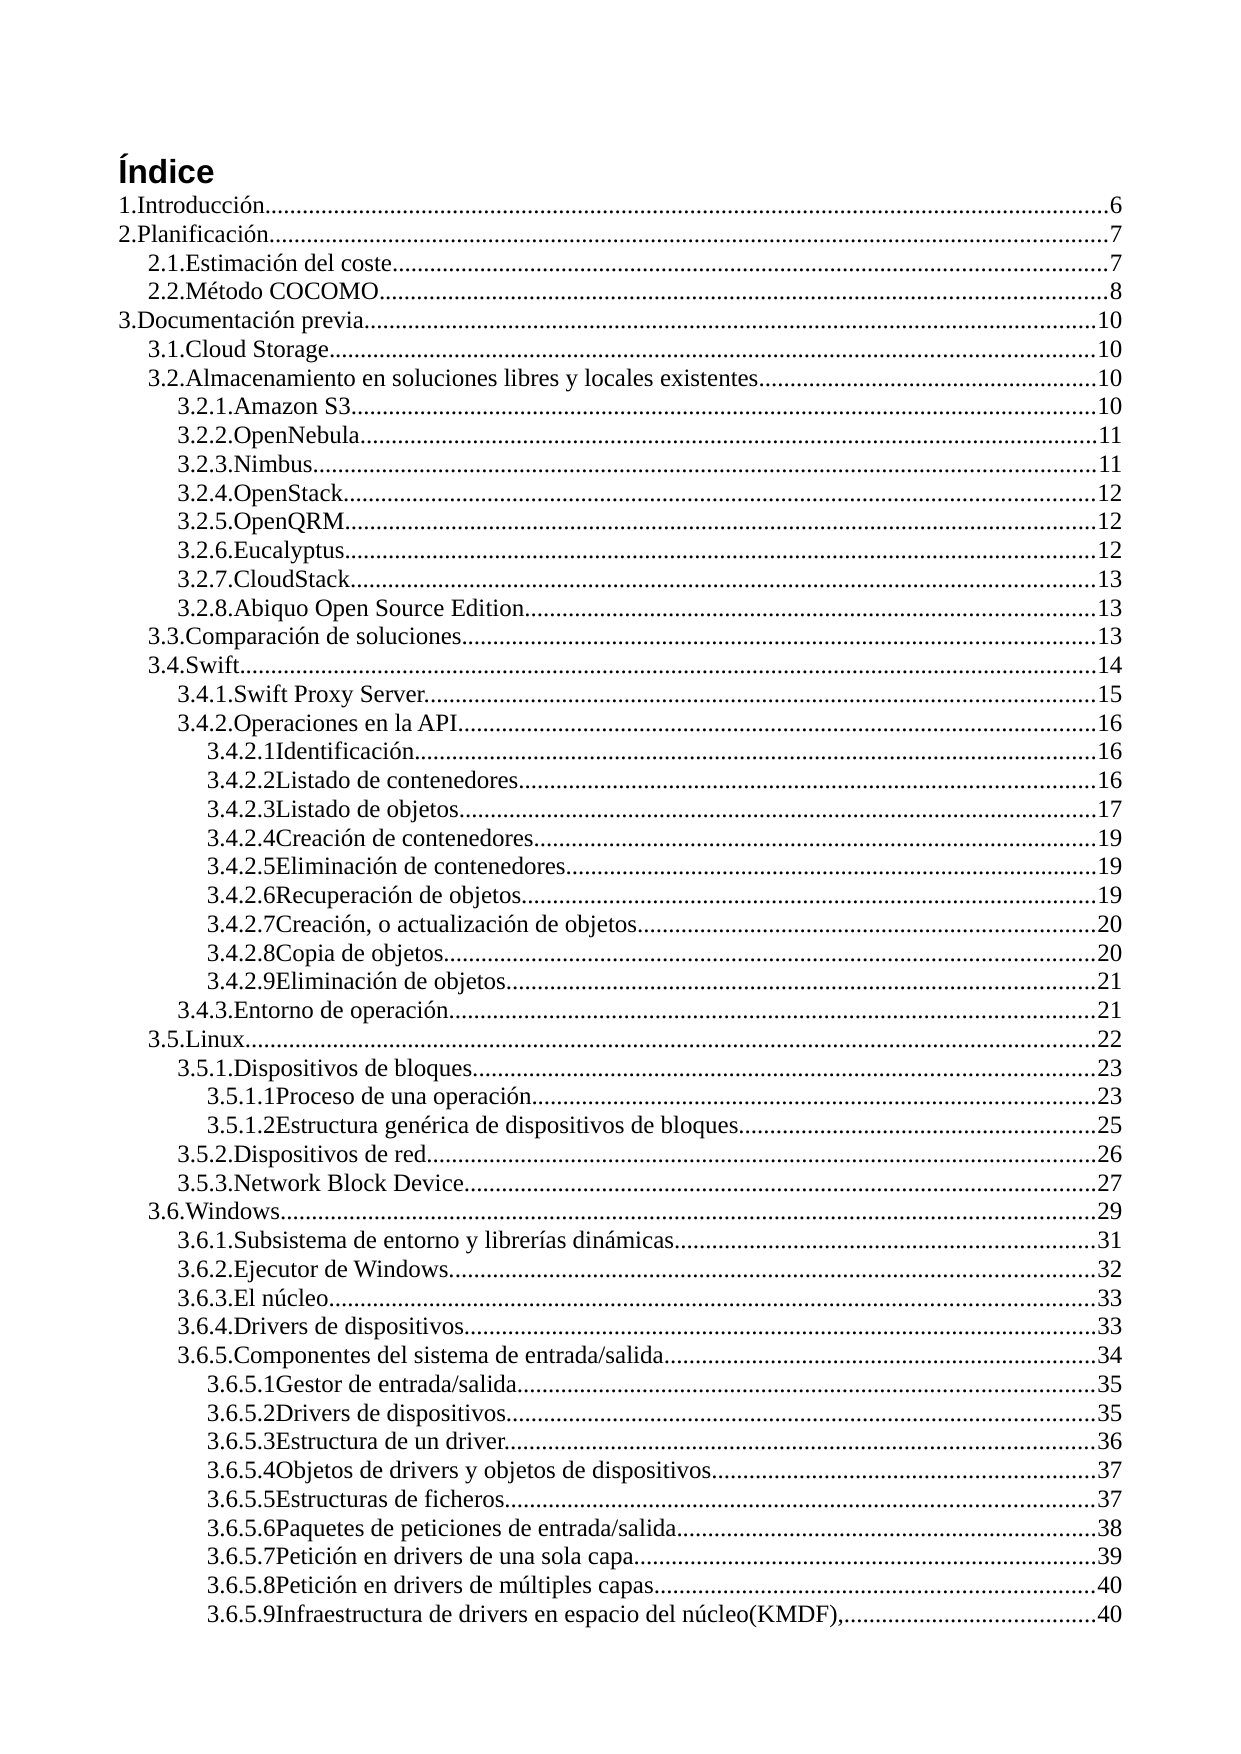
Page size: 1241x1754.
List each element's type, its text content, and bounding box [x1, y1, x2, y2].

text 3.5.Linux. 22 [148, 1024, 1122, 1053]
text 3.5.3.Network Block Device. 27 [177, 1168, 1122, 1196]
text 3.4.2.9Eliminación de objetos. 21 [207, 966, 1122, 995]
text 3.6.4.Drivers de dispositivos. 33 [177, 1311, 1122, 1340]
text 3.4.3.Entorno de operación. 21 [177, 995, 1122, 1024]
text 3.6.5.9Infraestructura de drivers en espacio del núcleo(KMDF), 40 [207, 1599, 1122, 1628]
text 3.6.3.El núcleo. 33 [177, 1283, 1122, 1311]
text 3.6.Windows 29 [148, 1196, 1122, 1225]
text 3.Documentación previa. 10 [118, 305, 1122, 334]
text 3.3.Comparación de soluciones. 13 [148, 621, 1122, 650]
text 3.1.Cloud Storage. 10 [148, 334, 1122, 363]
text 3.2.1.Amazon S3. 10 [177, 391, 1122, 420]
text 3.6.5.8Petición en drivers de múltiples capas. 40 [207, 1570, 1122, 1599]
text 3.6.5.4Objetos de drivers y objetos de dispositivos. 37 [207, 1455, 1122, 1484]
subtitle Índice [118, 152, 1122, 190]
text 3.4.2.8Copia de objetos. 20 [207, 938, 1122, 966]
text 3.6.2.Ejecutor de Windows. 32 [177, 1254, 1122, 1283]
text 3.4.1.Swift Proxy Server. 15 [177, 679, 1122, 708]
text 3.6.5.Componentes del sistema de entrada/salida. 34 [177, 1340, 1122, 1369]
text 3.5.1.Dispositivos de bloques. 23 [177, 1053, 1122, 1081]
text 3.4.2.2Listado de contenedores. 16 [207, 765, 1122, 794]
text 2.2.Método COCOMO. 8 [148, 276, 1122, 305]
text 3.2.2.OpenNebula. 11 [177, 420, 1122, 449]
text 3.6.5.1Gestor de entrada/salida. 35 [207, 1369, 1122, 1398]
text 3.6.5.7Petición en drivers de una sola capa. 39 [207, 1541, 1122, 1570]
text 1.Introducción. 6 [118, 190, 1122, 219]
text 3.5.1.2Estructura genérica de dispositivos de bloques. 25 [207, 1110, 1122, 1139]
text 3.2.8.Abiquo Open Source Edition. 13 [177, 593, 1122, 621]
text 3.6.5.3Estructura de un driver. 36 [207, 1426, 1122, 1455]
text 3.6.1.Subsistema de entorno y librerías dinámicas. 31 [177, 1225, 1122, 1254]
text 3.6.5.6Paquetes de peticiones de entrada/salida. 38 [207, 1513, 1122, 1541]
text 3.4.2.Operaciones en la API. 16 [177, 708, 1122, 736]
text 3.4.2.7Creación, o actualización de objetos. 20 [207, 909, 1122, 938]
text 3.2.5.OpenQRM. 12 [177, 506, 1122, 535]
text 3.5.1.1Proceso de una operación. 23 [207, 1081, 1122, 1110]
text 3.4.2.4Creación de contenedores. 19 [207, 823, 1122, 851]
text 3.2.4.OpenStack. 12 [177, 478, 1122, 506]
text 3.4.2.5Eliminación de contenedores. 19 [207, 851, 1122, 880]
text 3.4.Swift. 14 [148, 650, 1122, 679]
text 3.6.5.5Estructuras de ficheros. 37 [207, 1484, 1122, 1513]
text 3.2.7.CloudStack. 13 [177, 564, 1122, 593]
text 3.2.3.Nimbus. 11 [177, 449, 1122, 478]
text 2.1.Estimación del coste. 7 [148, 248, 1122, 276]
text 3.5.2.Dispositivos de red. 26 [177, 1139, 1122, 1168]
text 3.2.6.Eucalyptus. 12 [177, 535, 1122, 564]
text 3.4.2.6Recuperación de objetos. 19 [207, 880, 1122, 909]
text 3.4.2.1Identificación. 16 [207, 736, 1122, 765]
text 2.Planificación. 7 [118, 219, 1122, 248]
text 3.6.5.2Drivers de dispositivos. 35 [207, 1398, 1122, 1426]
text 3.2.Almacenamiento en soluciones libres y locales existentes. 10 [148, 363, 1122, 391]
text 3.4.2.3Listado de objetos. 17 [207, 794, 1122, 823]
